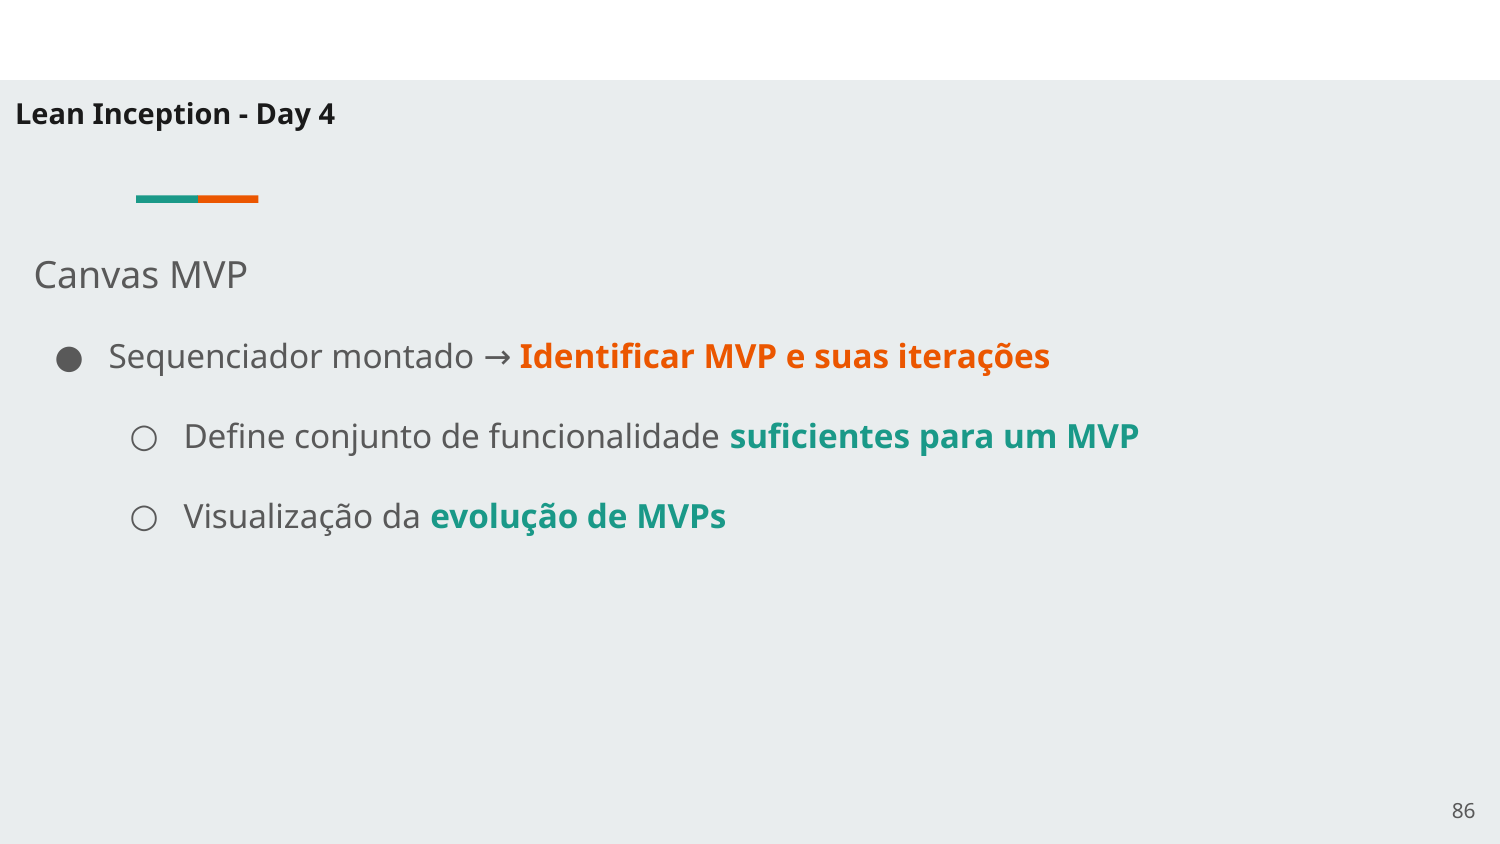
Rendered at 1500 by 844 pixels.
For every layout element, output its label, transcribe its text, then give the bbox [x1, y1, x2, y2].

title Lean Inception - Day 4 [0, 80, 1101, 181]
slide_number [1400, 779, 1491, 844]
subtitle Canvas MVP Sequenciador montado → Identificar MVP e suas iterações Define conjunto de funcionalidade suficientes para um MVP Visualização da evolução de MVPs [18, 235, 1466, 785]
